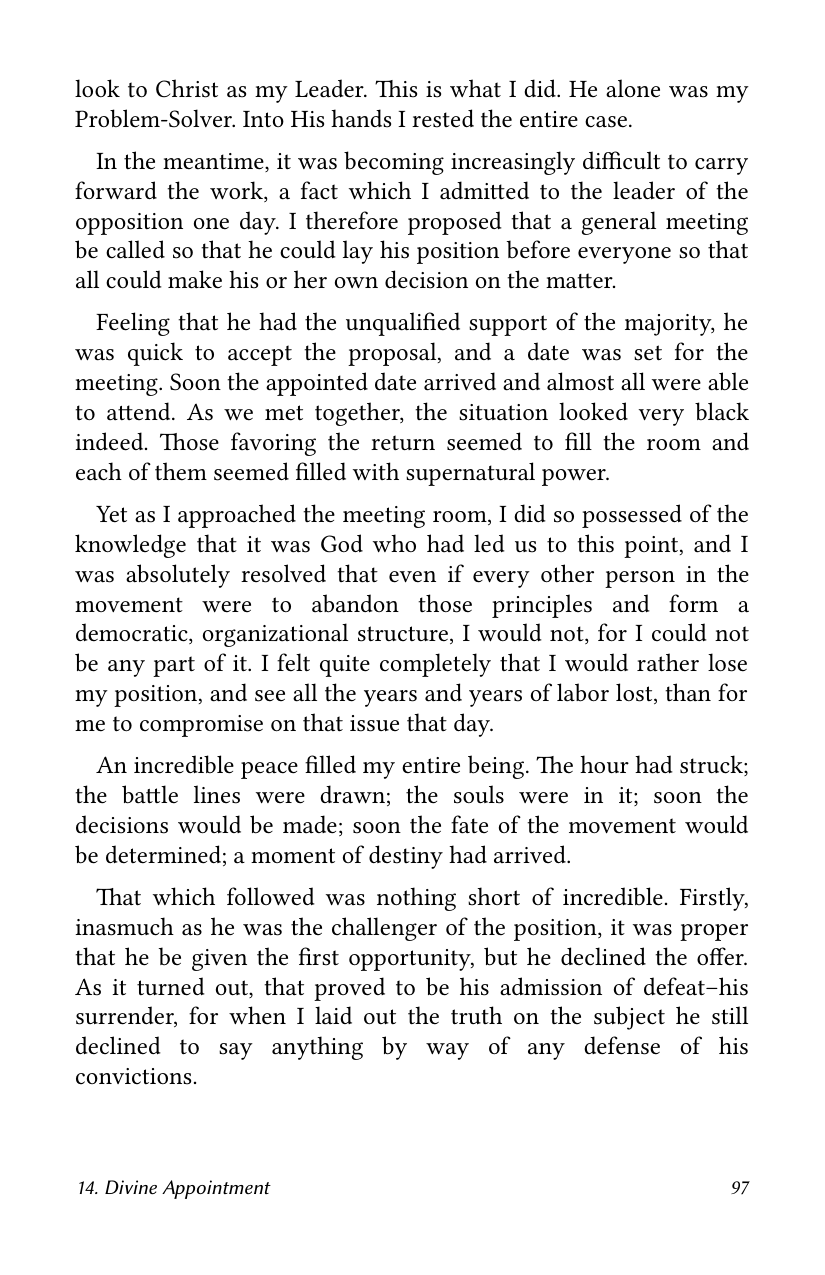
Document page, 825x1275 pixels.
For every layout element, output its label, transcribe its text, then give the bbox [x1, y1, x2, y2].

text An incredible peace filled my entire being. The hour had struck; the battle lines were drawn; the souls were in it; soon the decisions would be made; soon the fate of the movement would be determined; a moment of destiny had arrived. [75, 751, 750, 869]
text That which followed was nothing short of incredible. Firstly, inasmuch as he was the challenger of the position, it was proper that he be given the first opportunity, but he declined the offer. As it turned out, that proved to be his admission of defeat–his surrender, for when I laid out the truth on the subject he still declined to say anything by way of any defense of his convictions. [75, 883, 750, 1091]
text Yet as I approached the meeting room, I did so possessed of the knowledge that it was God who had led us to this point, and I was absolutely resolved that even if every other person in the movement were to abandon those principles and form a democratic, organizational structure, I would not, for I could not be any part of it. I felt quite completely that I would rather lose my position, and see all the years and years of labor lost, than for me to compromise on that issue that day. [75, 500, 750, 738]
text In the meantime, it was becoming increasingly difficult to carry forward the work, a fact which I admitted to the leader of the opposition one day. I therefore proposed that a general meeting be called so that he could lay his position before everyone so that all could make his or her own decision on the matter. [75, 147, 750, 295]
text Feeling that he had the unqualified support of the majority, he was quick to accept the proposal, and a date was set for the meeting. Soon the appointed date arrived and almost all were able to attend. As we met together, the situation looked very black indeed. Those favoring the return seemed to fill the room and each of them seemed filled with supernatural power. [75, 308, 750, 486]
text look to Christ as my Leader. This is what I did. He alone was my Problem-Solver. Into His hands I rested the entire case. [75, 75, 750, 133]
